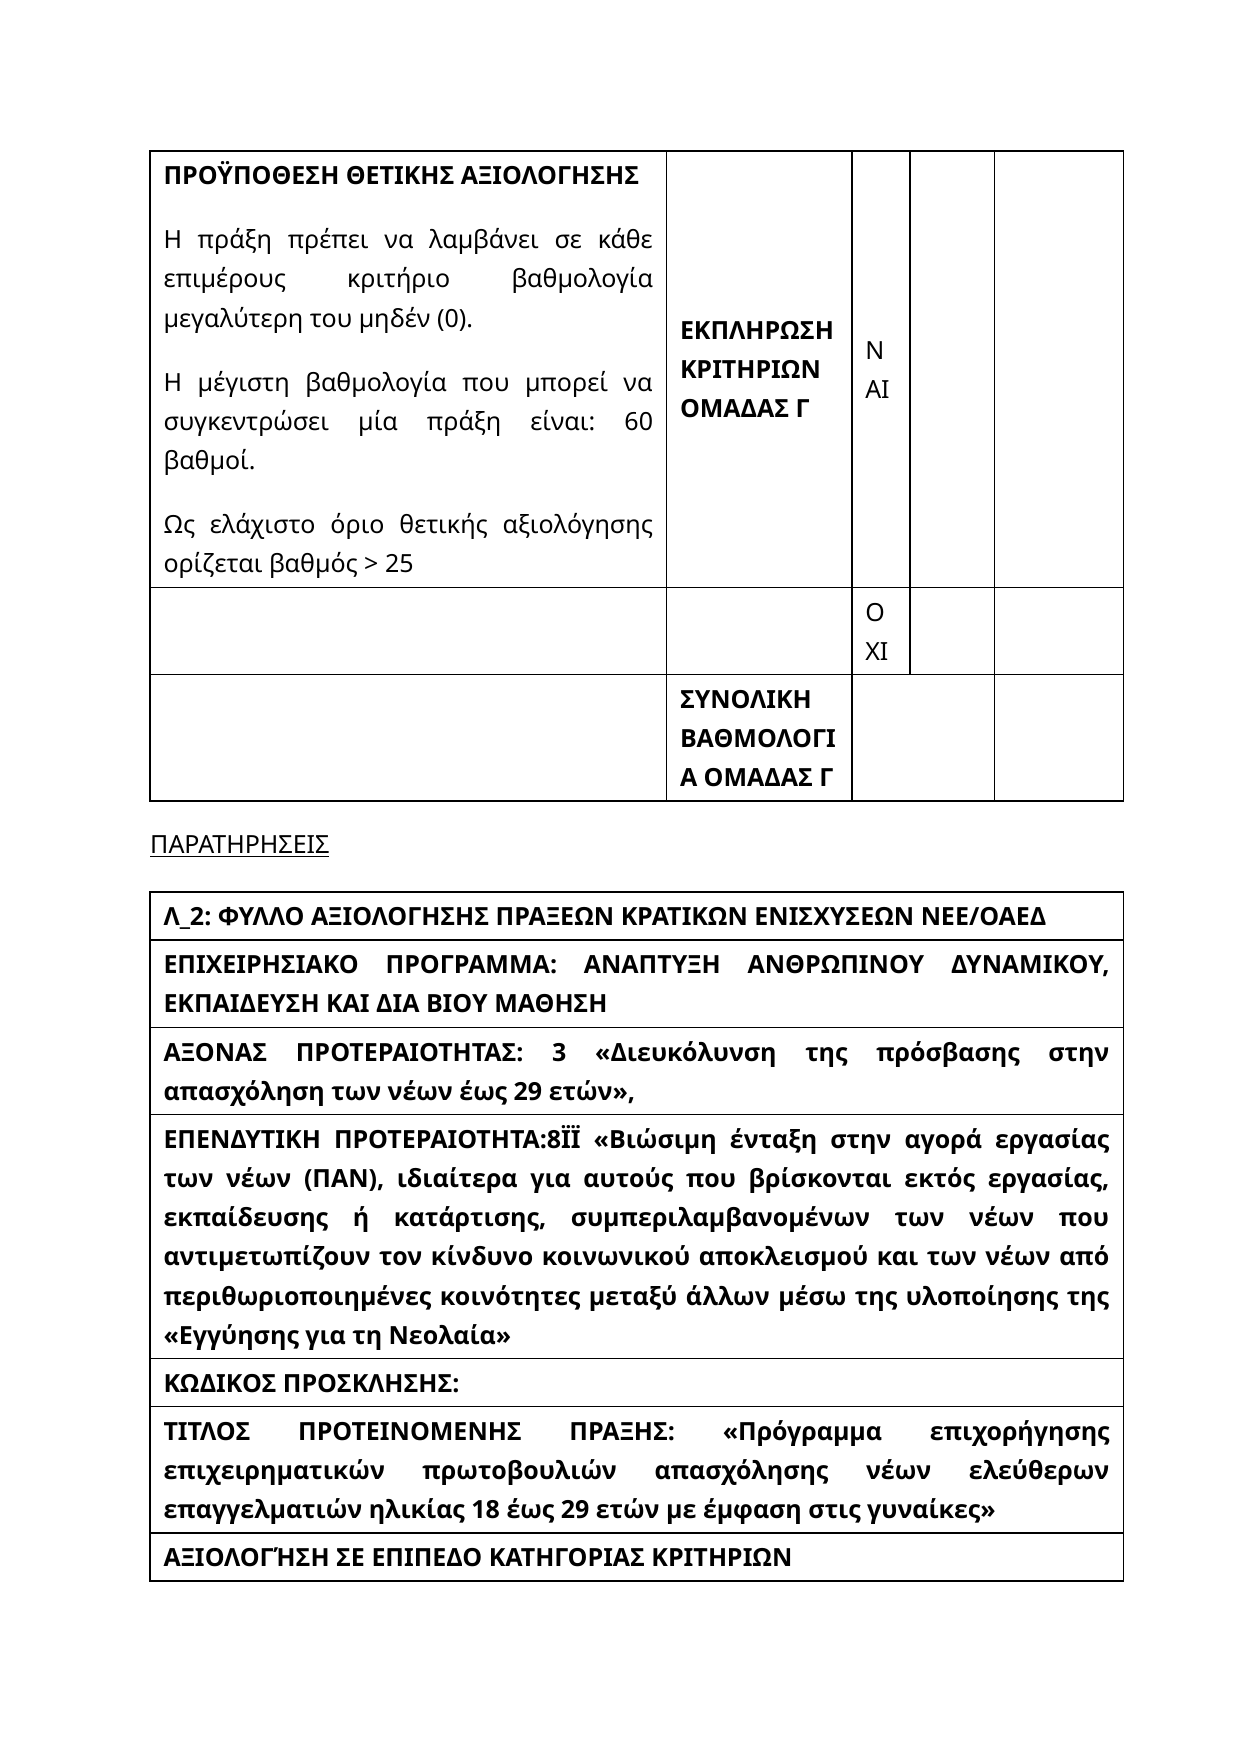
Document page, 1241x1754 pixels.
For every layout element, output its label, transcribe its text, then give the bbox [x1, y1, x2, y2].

table_cell [853, 675, 994, 800]
table_cell ΝΑΙ [853, 152, 909, 586]
table_cell ΚΩΔΙΚΟΣ ΠΡΟΣΚΛΗΣΗΣ: [151, 1359, 1123, 1406]
table_cell [151, 675, 666, 800]
table_cell ΟΧΙ [853, 588, 909, 674]
table_cell ΕΚΠΛΗΡΩΣΗ ΚΡΙΤΗΡΙΩΝ ΟΜΑΔΑΣ Γ [667, 152, 851, 586]
table_cell ΑΞΙΟΛΟΓΉΣΗ ΣΕ ΕΠΙΠΕΔΟ ΚΑΤΗΓΟΡΙΑΣ ΚΡΙΤΗΡΙΩΝ [151, 1534, 1123, 1580]
table_cell [667, 588, 851, 674]
table_cell ΣΥΝΟΛΙΚΗ ΒΑΘΜΟΛΟΓΙΑ ΟΜΑΔΑΣ Γ [667, 675, 851, 800]
table_cell [995, 588, 1123, 674]
table_cell ΠΡΟΫΠΟΘΕΣΗ ΘΕΤΙΚΗΣ ΑΞΙΟΛΟΓΗΣΗΣ Η πράξη πρέπει να λαμβάνει σε κάθε επιμέρους κριτήριο βαθμολογία μεγαλύτερη του μηδέν (0). Η μέγιστη βαθμολογία που μπορεί να συγκεντρώσει μία πράξη είναι: 60 βαθμοί. Ως ελάχιστο όριο θετικής αξιολόγησης ορίζεται βαθμός > 25 [151, 152, 666, 586]
table_cell [151, 588, 666, 674]
table_cell [911, 152, 994, 586]
table_cell [995, 675, 1123, 800]
table_cell [911, 588, 994, 674]
table_cell ΕΠΙΧΕΙΡΗΣΙΑΚΟ ΠΡΟΓΡΑΜΜΑ: ΑΝΑΠΤΥΞΗ ΑΝΘΡΩΠΙΝΟΥ ΔΥΝΑΜΙΚΟΥ, ΕΚΠΑΙΔΕΥΣΗ ΚΑΙ ΔΙΑ ΒΙΟΥ ΜΑΘΗΣΗ [151, 941, 1123, 1026]
table_cell [995, 152, 1123, 586]
table_header Λ_2: ΦΥΛΛΟ ΑΞΙΟΛΟΓΗΣΗΣ ΠΡΑΞΕΩΝ ΚΡΑΤΙΚΩΝ ΕΝΙΣΧΥΣΕΩΝ ΝΕΕ/ΟΑΕΔ [151, 893, 1123, 939]
text ΠΑΡΑΤΗΡΗΣΕΙΣ [150, 827, 1090, 861]
table_cell ΤΙΤΛΟΣ ΠΡΟΤΕΙΝΟΜΕΝΗΣ ΠΡΑΞΗΣ: «Πρόγραμμα επιχορήγησης επιχειρηματικών πρωτοβουλιών απασχόλησης νέων ελεύθερων επαγγελματιών ηλικίας 18 έως 29 ετών με έμφαση στις γυναίκες» [151, 1407, 1123, 1532]
table_cell ΕΠΕΝΔΥΤΙΚΗ ΠΡΟΤΕΡΑΙΟΤΗΤΑ:8ΪΪ «Βιώσιμη ένταξη στην αγορά εργασίας των νέων (ΠΑΝ), ιδιαίτερα για αυτούς που βρίσκονται εκτός εργασίας, εκπαίδευσης ή κατάρτισης, συμπεριλαμβανομένων των νέων που αντιμετωπίζουν τον κίνδυνο κοινωνικού αποκλεισμού και των νέων από περιθωριοποιημένες κοινότητες μεταξύ άλλων μέσω της υλοποίησης της «Εγγύησης για τη Νεολαία» [151, 1115, 1123, 1358]
table_cell ΑΞΟΝΑΣ ΠΡΟΤΕΡΑΙΟΤΗΤΑΣ: 3 «Διευκόλυνση της πρόσβασης στην απασχόληση των νέων έως 29 ετών», [151, 1028, 1123, 1114]
